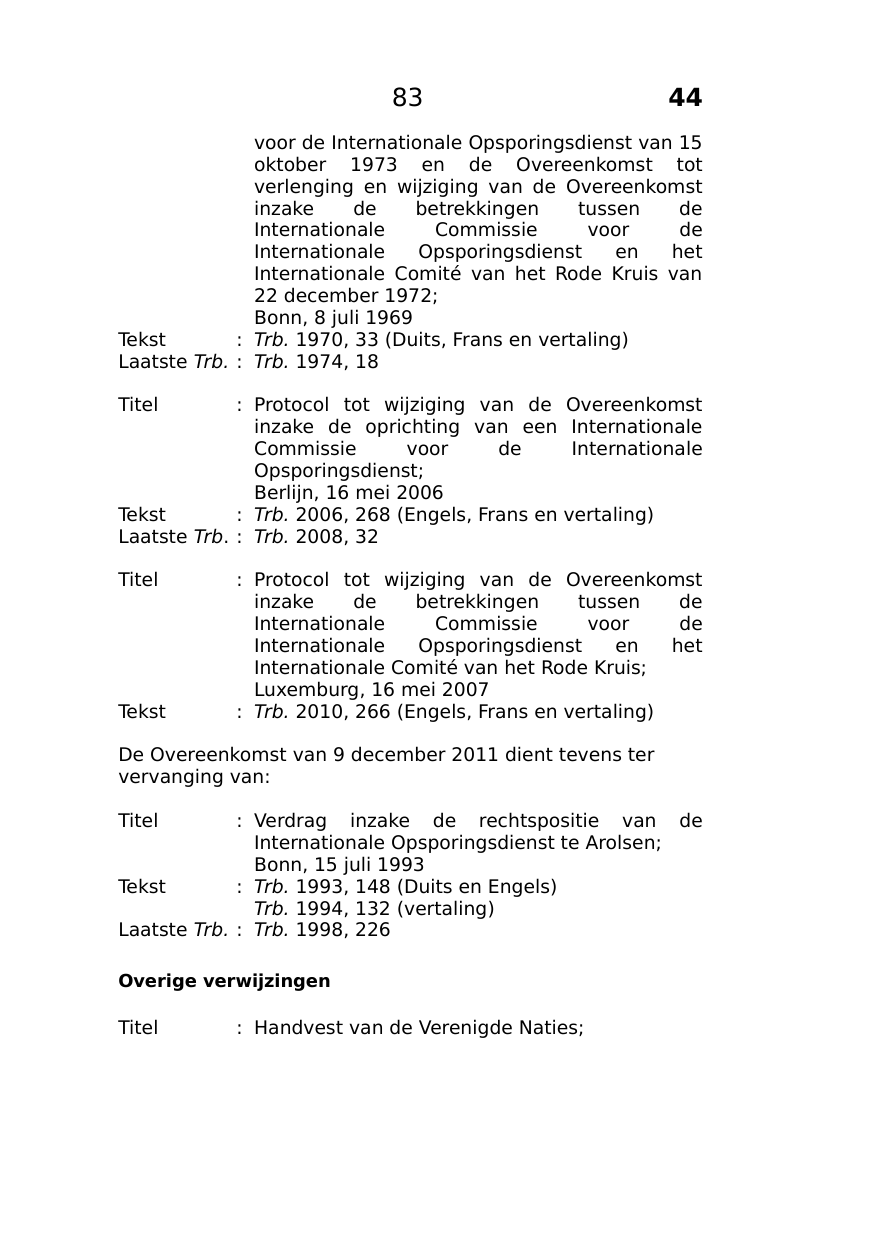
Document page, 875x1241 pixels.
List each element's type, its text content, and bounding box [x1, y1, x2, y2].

table_cell Trb. 1974, 18 [254, 351, 703, 372]
table_cell [254, 373, 703, 394]
table_cell : [236, 504, 254, 526]
table_cell [118, 548, 236, 569]
table_cell [236, 788, 254, 810]
table_cell [118, 723, 236, 744]
table_cell Titel [118, 810, 236, 876]
table_cell [118, 373, 236, 394]
table_cell Protocol tot wijziging van de Overeenkomst inzake de betrekkingen tussen de Internationale Commissie voor de Internationale Opsporingsdienst en het Internationale Comité van het Rode Kruis; Luxemburg, 16 mei 2007 [254, 569, 703, 701]
table_cell Laatste Trb. [118, 351, 236, 372]
table_cell Tekst [118, 504, 236, 526]
table_cell De Overeenkomst van 9 december 2011 dient tevens ter vervanging van: [118, 744, 703, 788]
table_header Handvest van de Verenigde Naties; [254, 1017, 703, 1039]
table_cell : [236, 351, 254, 372]
table_cell Titel [118, 394, 236, 504]
table_cell Laatste Trb. [118, 919, 236, 941]
table_cell Laatste Trb. [118, 526, 236, 547]
table_cell [236, 132, 254, 329]
table_header : [236, 1017, 254, 1039]
table_cell Trb. 1970, 33 (Duits, Frans en vertaling) [254, 329, 703, 351]
table_cell Tekst [118, 876, 236, 919]
subtitle Overige verwijzingen [118, 971, 703, 992]
table_cell [236, 723, 254, 744]
table_cell : [236, 701, 254, 722]
table_cell Trb. 1993, 148 (Duits en Engels) Trb. 1994, 132 (vertaling) [254, 876, 703, 919]
table_cell [254, 788, 703, 810]
table_cell : [236, 810, 254, 876]
table_cell Titel [118, 569, 236, 701]
table_cell [236, 548, 254, 569]
table_cell : [236, 569, 254, 701]
table_cell Trb. 2008, 32 [254, 526, 703, 547]
table_cell : [236, 919, 254, 941]
table_cell voor de Internationale Opsporingsdienst van 15 oktober 1973 en de Overeenkomst tot verlenging en wijziging van de Overeenkomst inzake de betrekkingen tussen de Internationale Commissie voor de Internationale Opsporingsdienst en het Internationale Comité van het Rode Kruis van 22 december 1972; Bonn, 8 juli 1969 [254, 132, 703, 329]
table_cell Trb. 2010, 266 (Engels, Frans en vertaling) [254, 701, 703, 722]
table_cell [118, 132, 236, 329]
table_cell : [236, 329, 254, 351]
table_cell [118, 788, 236, 810]
table_cell : [236, 876, 254, 919]
table_cell : [236, 394, 254, 504]
table_cell Tekst [118, 701, 236, 722]
table_header Titel [118, 1017, 236, 1039]
table_cell [254, 723, 703, 744]
table_cell Tekst [118, 329, 236, 351]
table_cell : [236, 526, 254, 547]
table_cell Protocol tot wijziging van de Overeenkomst inzake de oprichting van een Internationale Commissie voor de Internationale Opsporingsdienst; Berlijn, 16 mei 2006 [254, 394, 703, 504]
table_cell [236, 373, 254, 394]
table_cell [254, 548, 703, 569]
table_cell Trb. 2006, 268 (Engels, Frans en vertaling) [254, 504, 703, 526]
table_cell Verdrag inzake de rechtspositie van de Internationale Opsporingsdienst te Arolsen; Bonn, 15 juli 1993 [254, 810, 703, 876]
table_cell Trb. 1998, 226 [254, 919, 703, 941]
